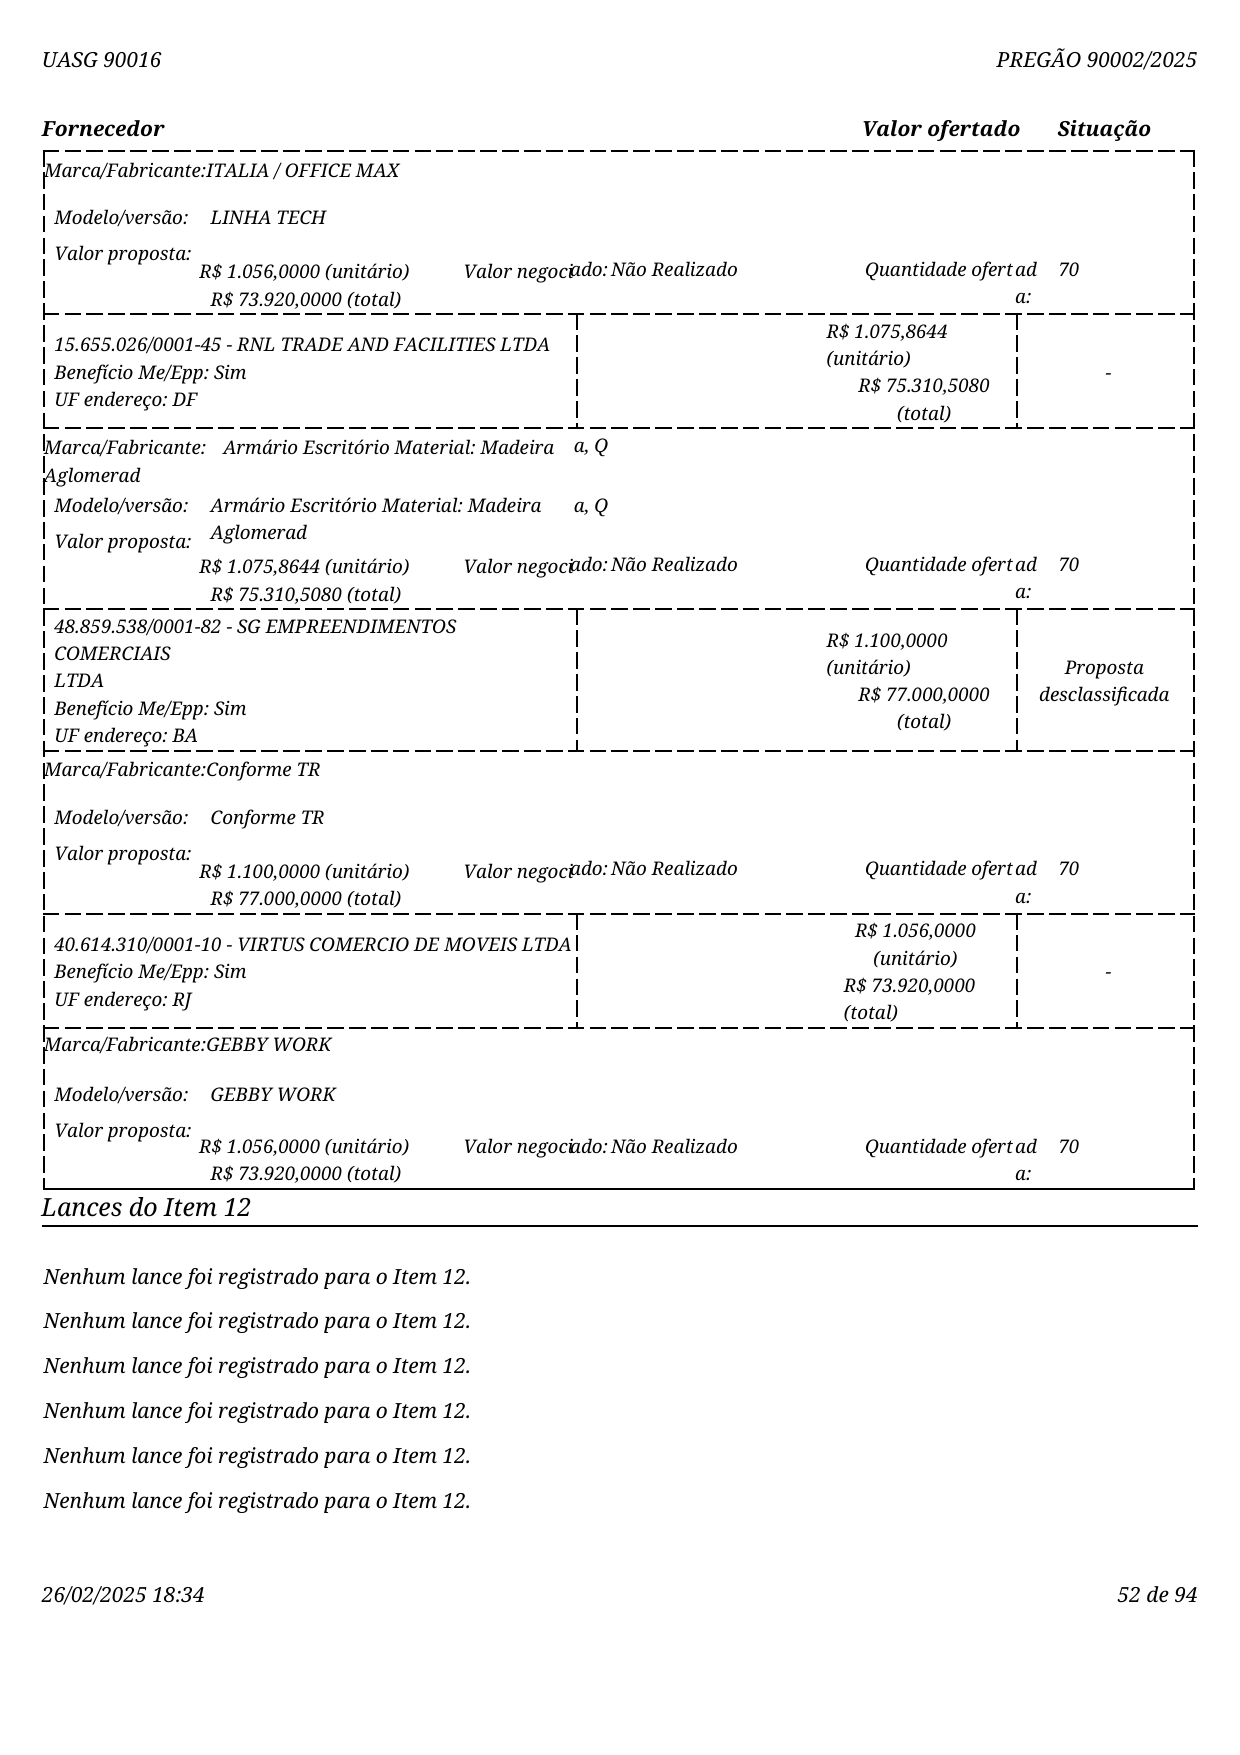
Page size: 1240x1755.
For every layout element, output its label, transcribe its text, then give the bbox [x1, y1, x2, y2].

table_cell Armário Escritório Material: Madeira Aglomerad [199, 489, 577, 546]
table_cell [577, 202, 826, 251]
text Nenhum lance foi registrado para o Item 12. [43, 1262, 1199, 1290]
table_cell 70 [1048, 546, 1101, 608]
table_cell [1017, 1079, 1101, 1128]
table_cell [1101, 489, 1194, 546]
table_cell ada: [1017, 546, 1048, 608]
table_cell GEBBY WORK [199, 1079, 577, 1128]
table_cell LINHA TECH [199, 202, 577, 251]
table_cell [577, 608, 826, 749]
table_cell [1101, 1128, 1194, 1187]
table_cell R$ 1.075,8644 (unitário) R$ 75.310,5080 (total) [826, 313, 1017, 427]
table_cell [826, 150, 1017, 202]
table_cell - [1101, 313, 1194, 427]
table_cell Quantidade ofert [826, 251, 1017, 313]
table_cell a, Q [577, 427, 826, 489]
text Nenhum lance foi registrado para o Item 12. [43, 1441, 1199, 1469]
table_cell [826, 202, 1017, 251]
table_cell Modelo/versão: Valor proposta: [44, 1079, 199, 1187]
table_cell 48.859.538/0001-82 - SG EMPREENDIMENTOS COMERCIAIS LTDA Benefício Me/Epp: Sim UF endereço: BA [44, 608, 577, 749]
table_cell [1017, 750, 1194, 801]
table_cell Modelo/versão: Valor proposta: [44, 489, 199, 608]
table_cell ado: Não Realizado [577, 1128, 809, 1187]
table_cell - [1101, 913, 1194, 1027]
table_cell [1017, 202, 1194, 251]
table_cell ada: [1017, 1128, 1048, 1187]
table_cell 70 [1048, 851, 1194, 913]
table_cell [577, 150, 826, 202]
table_cell ada: [1017, 251, 1048, 313]
table_cell ado: Não Realizado [577, 851, 826, 913]
table_cell R$ 1.056,0000 (unitário) Valor negoci R$ 73.920,0000 (total) [199, 1128, 577, 1187]
table_cell [577, 1027, 809, 1078]
table_cell [1017, 913, 1101, 1027]
text Nenhum lance foi registrado para o Item 12. [43, 1351, 1199, 1380]
table_cell Modelo/versão: Valor proposta: [44, 202, 199, 313]
table_cell [809, 1027, 1017, 1078]
table_cell [826, 750, 1017, 801]
table_cell [826, 489, 1017, 546]
table_cell [1101, 1079, 1194, 1128]
text Nenhum lance foi registrado para o Item 12. [43, 1396, 1199, 1424]
table_cell [1017, 150, 1194, 202]
text Nenhum lance foi registrado para o Item 12. [43, 1486, 1199, 1514]
table_cell Quantidade ofert [826, 851, 1017, 913]
table_cell [577, 801, 826, 851]
table_cell ado: Não Realizado [577, 251, 826, 313]
table_cell Modelo/versão: Valor proposta: [44, 801, 199, 913]
table_cell R$ 1.056,0000 (unitário) Valor negoci R$ 73.920,0000 (total) [199, 251, 577, 313]
table_cell [577, 913, 809, 1027]
table_cell Conforme TR [199, 801, 577, 851]
table_cell 70 [1048, 1128, 1101, 1187]
table_cell [1017, 489, 1101, 546]
table_cell R$ 1.100,0000 (unitário) Valor negoci R$ 77.000,0000 (total) [199, 851, 577, 913]
table_cell Marca/Fabricante: ITALIA / OFFICE MAX [44, 150, 577, 202]
table_cell Marca/Fabricante: Conforme TR [44, 750, 577, 801]
table_cell [577, 1079, 809, 1128]
table_cell [809, 1079, 1017, 1128]
table_cell 40.614.310/0001-10 - VIRTUS COMERCIO DE MOVEIS LTDA Benefício Me/Epp: Sim UF endereço: RJ [44, 913, 577, 1027]
table_cell [826, 427, 1017, 489]
table_cell R$ 1.056,0000 (unitário) R$ 73.920,0000 (total) [809, 913, 1017, 1027]
table_cell [1017, 801, 1194, 851]
table_cell [577, 750, 826, 801]
table_cell [1101, 1027, 1194, 1078]
table_cell Quantidade ofert [809, 1128, 1017, 1187]
table_cell R$ 1.100,0000 (unitário) R$ 77.000,0000 (total) [826, 608, 1017, 749]
table_cell [826, 801, 1017, 851]
table_cell [1101, 546, 1194, 608]
table_cell [1017, 313, 1101, 427]
table_cell 15.655.026/0001-45 - RNL TRADE AND FACILITIES LTDA Benefício Me/Epp: Sim UF endereço: DF [44, 313, 577, 427]
table_cell Quantidade ofert [826, 546, 1017, 608]
table_cell Proposta desclassificada [1017, 608, 1194, 749]
table_cell [1017, 1027, 1101, 1078]
table_cell Marca/Fabricante: Armário Escritório Material: Madeira Aglomerad [44, 427, 577, 489]
table_cell R$ 1.075,8644 (unitário) Valor negoci R$ 75.310,5080 (total) [199, 546, 577, 608]
table_cell 70 [1048, 251, 1194, 313]
table_cell ada: [1017, 851, 1048, 913]
table_cell ado: Não Realizado [577, 546, 826, 608]
text Nenhum lance foi registrado para o Item 12. [43, 1307, 1199, 1335]
table_cell Marca/Fabricante: GEBBY WORK [44, 1027, 577, 1078]
table_cell [1101, 427, 1194, 489]
table_cell [577, 313, 826, 427]
table_cell a, Q [577, 489, 826, 546]
table_cell [1017, 427, 1101, 489]
subtitle Lances do Item 12 [41, 1189, 1200, 1223]
